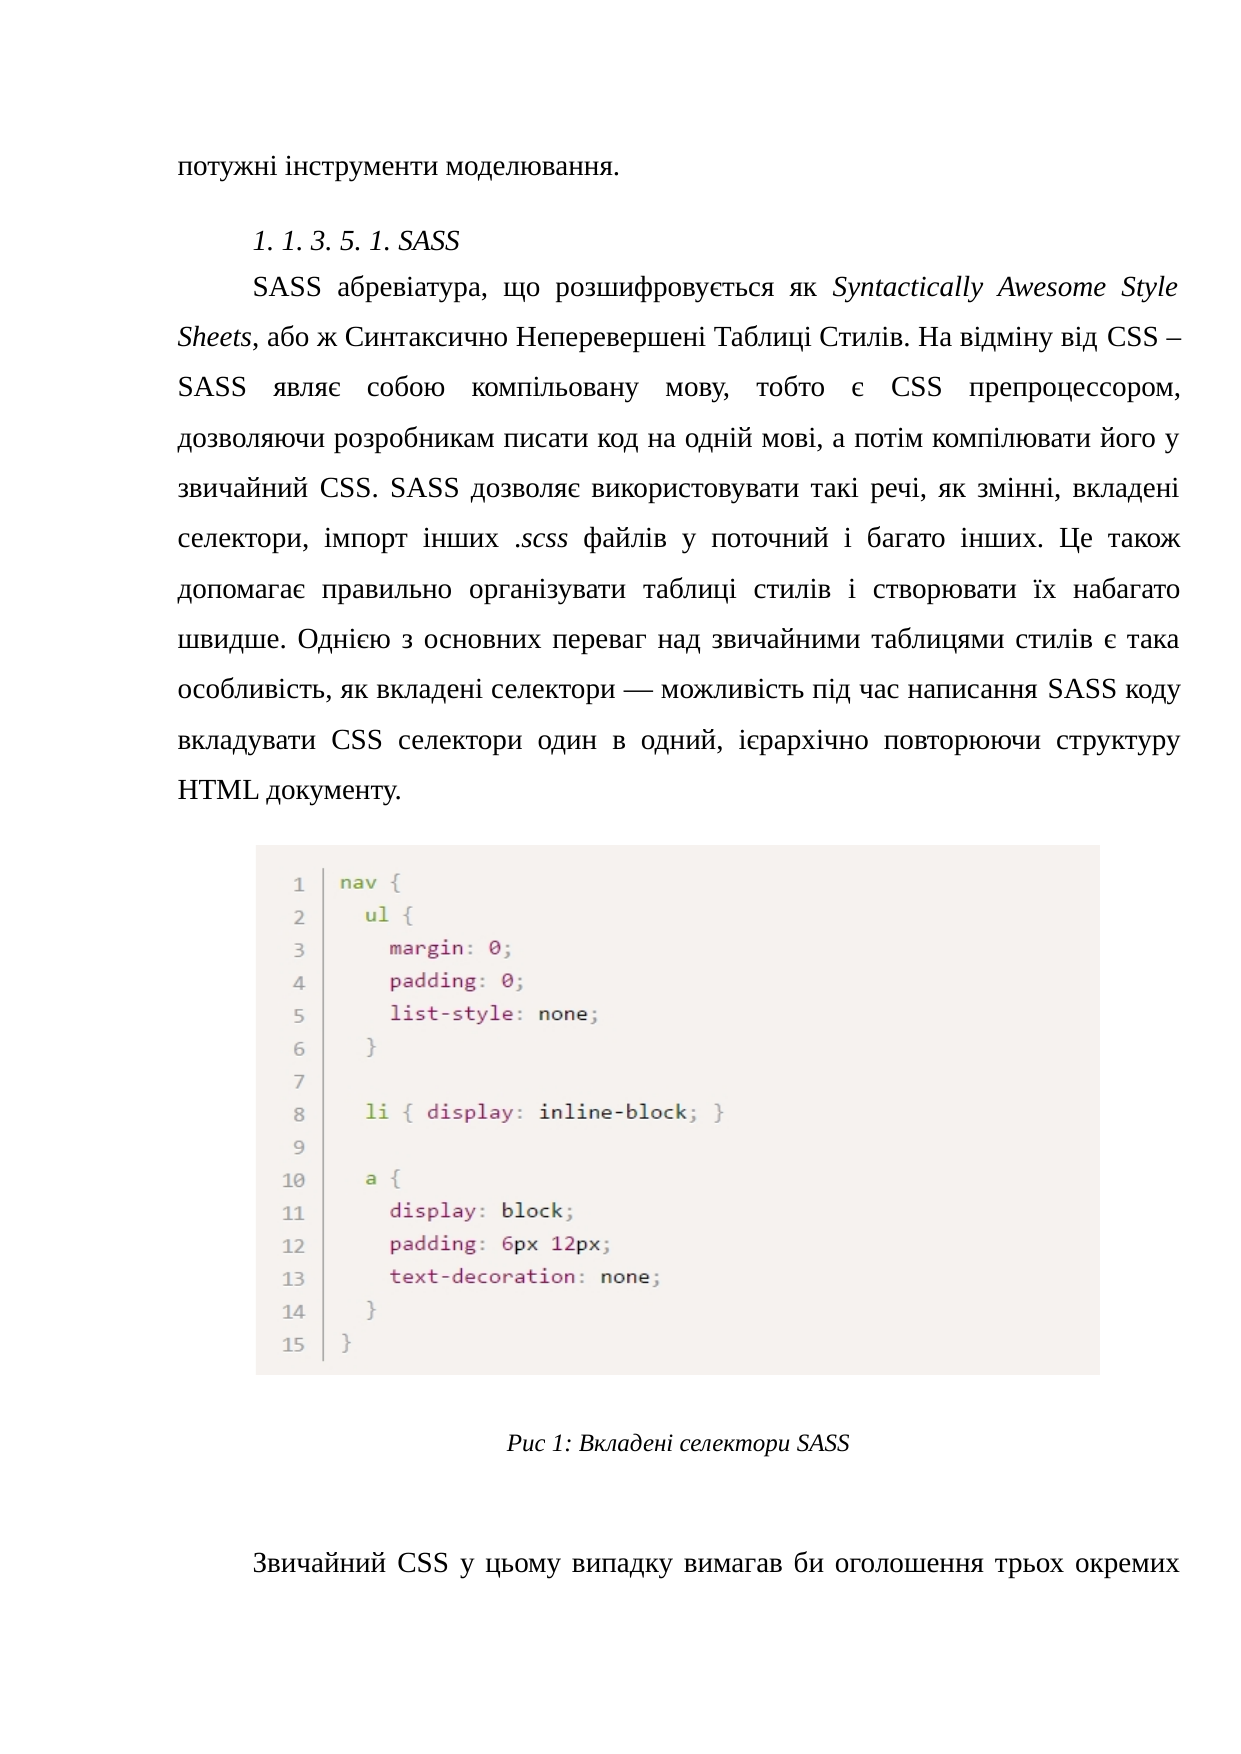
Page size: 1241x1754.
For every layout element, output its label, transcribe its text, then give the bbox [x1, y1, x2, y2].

text потужні інструменти моделювання. [177, 148, 1181, 181]
text Звичайний CSS у цьому випадку вимагав би оголошення трьох окремих [177, 1545, 1181, 1579]
text SASS абревіатура, що розшифровується як Syntactically Awesome Style Sheets, або ж Синтаксично Неперевершені Таблиці Стилів. На відміну від CSS – SASS являє собою компільовану мову, тобто є CSS препроцессором, дозволяючи розробникам писати код на одній мові, а потім компілювати його у звичайний CSS. SASS дозволяє використовувати такі речі, як змінні, вкладені селектори, імпорт інших .scss файлів у поточний і багато інших. Це також допомагає правильно організувати таблиці стилів і створювати їх набагато швидше. Однією з основних переваг над звичайними таблицями стилів є така особливість, як вкладені селектори — можливість під час написання SASS коду вкладувати CSS селектори один в одний, ієрархічно повторюючи структуру HTML документу. [177, 269, 1181, 806]
picture [255, 845, 1100, 1375]
subtitle 1. 1. 3. 5. 1. SASS [177, 223, 1181, 256]
text Рис 1: Вкладені селектори SASS [222, 1428, 1137, 1457]
